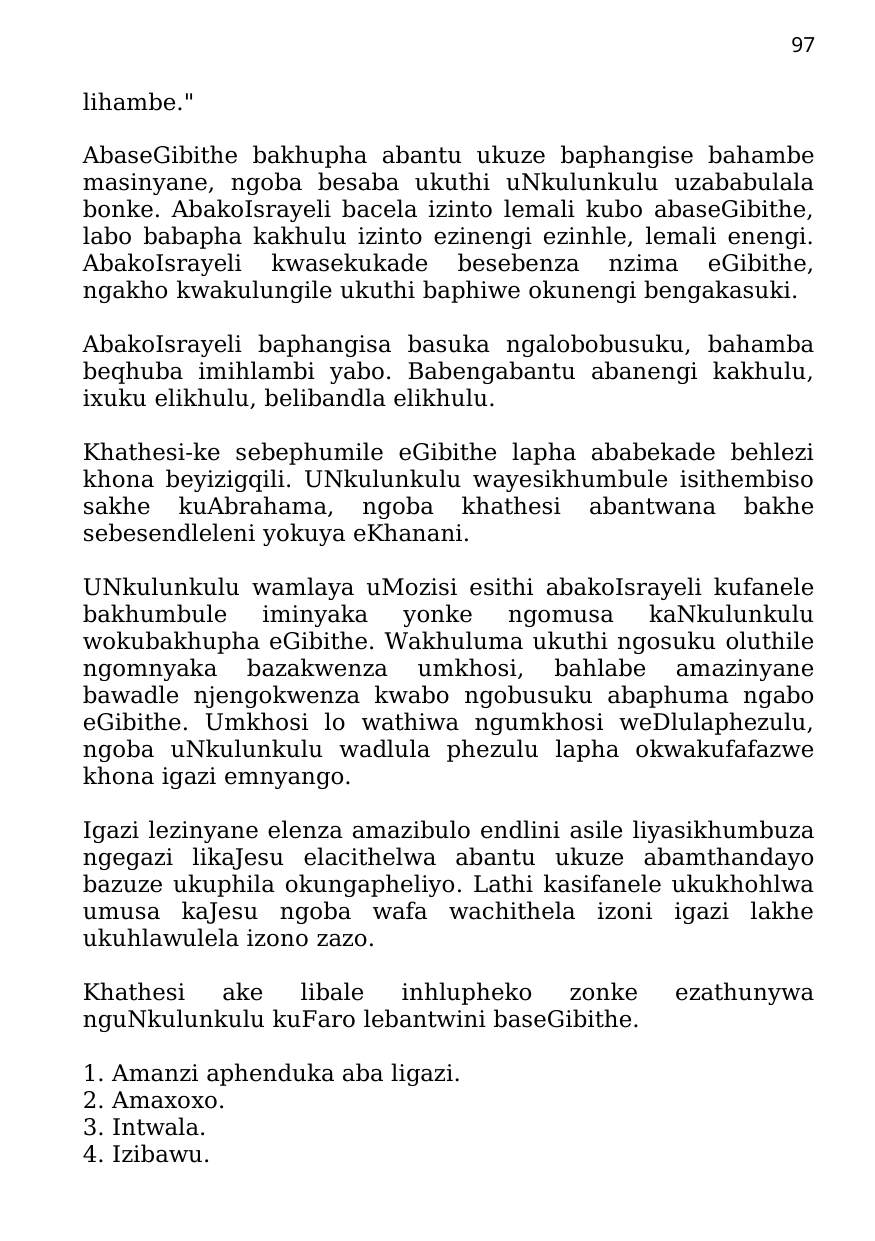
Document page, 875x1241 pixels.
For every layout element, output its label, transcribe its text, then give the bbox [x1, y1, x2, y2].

text AbakoIsrayeli baphangisa basuka ngalobobusuku, bahamba beqhuba imihlambi yabo. Babengabantu abanengi kakhulu, ixuku elikhulu, belibandla elikhulu. [83, 331, 815, 412]
text AbaseGibithe bakhupha abantu ukuze baphangise bahambe masinyane, ngoba besaba ukuthi uNkulunkulu uzababulala bonke. AbakoIsrayeli bacela izinto lemali kubo abaseGibithe, labo babapha kakhulu izinto ezinengi ezinhle, lemali enengi. AbakoIsrayeli kwasekukade besebenza nzima eGibithe, ngakho kwakulungile ukuthi baphiwe okunengi bengakasuki. [83, 142, 815, 304]
text 3. Intwala. [83, 1114, 815, 1141]
text 4. Izibawu. [83, 1141, 815, 1168]
text Khathesi ake libale inhlupheko zonke ezathunywa nguNkulunkulu kuFaro lebantwini baseGibithe. [83, 979, 815, 1033]
text Khathesi-ke sebephumile eGibithe lapha ababekade behlezi khona beyizigqili. UNkulunkulu wayesikhumbule isithembiso sakhe kuAbrahama, ngoba khathesi abantwana bakhe sebesendleleni yokuya eKhanani. [83, 439, 815, 547]
text 1. Amanzi aphenduka aba ligazi. [83, 1060, 815, 1087]
text UNkulunkulu wamlaya uMozisi esithi abakoIsrayeli kufanele bakhumbule iminyaka yonke ngomusa kaNkulunkulu wokubakhupha eGibithe. Wakhuluma ukuthi ngosuku oluthile ngomnyaka bazakwenza umkhosi, bahlabe amazinyane bawadle njengokwenza kwabo ngobusuku abaphuma ngabo eGibithe. Umkhosi lo wathiwa ngumkhosi weDlulaphezulu, ngoba uNkulunkulu wadlula phezulu lapha okwakufafazwe khona igazi emnyango. [83, 574, 815, 790]
text Igazi lezinyane elenza amazibulo endlini asile liyasikhumbuza ngegazi likaJesu elacithelwa abantu ukuze abamthandayo bazuze ukuphila okungapheliyo. Lathi kasifanele ukukhohlwa umusa kaJesu ngoba wafa wachithela izoni igazi lakhe ukuhlawulela izono zazo. [83, 817, 815, 952]
text lihambe." [83, 88, 815, 115]
text 2. Amaxoxo. [83, 1087, 815, 1114]
